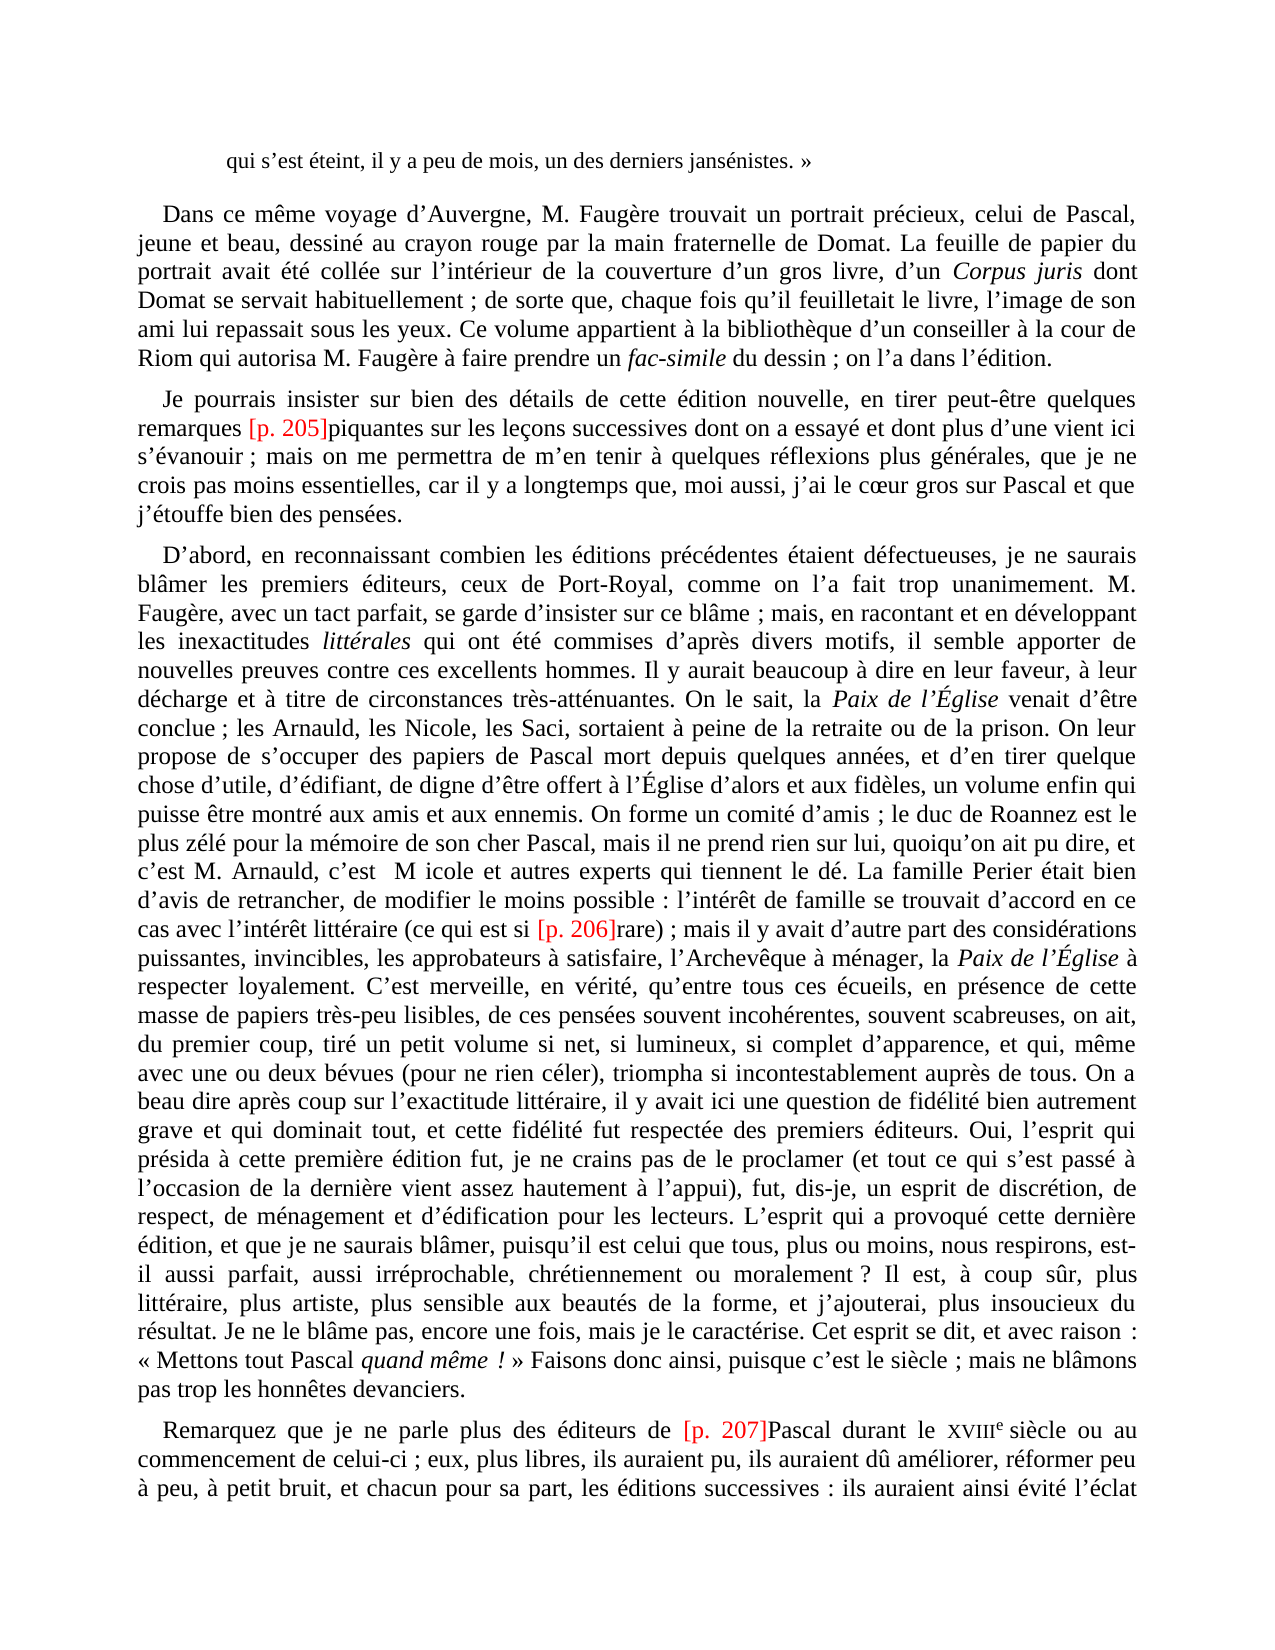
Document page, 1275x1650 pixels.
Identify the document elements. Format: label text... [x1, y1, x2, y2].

text Je pourrais insister sur bien des détails de cette édition nouvelle, en tirer peut-être quelques remarques [p. 205]piquantes sur les leçons successives dont on a essayé et dont plus d’une vient ici s’évanouir ; mais on me permettra de m’en tenir à quelques réflexions plus générales, que je ne crois pas moins essentielles, car il y a longtemps que, moi aussi, j’ai le cœur gros sur Pascal et que j’étouffe bien des pensées. [137, 384, 1137, 528]
text D’abord, en reconnaissant combien les éditions précédentes étaient défectueuses, je ne saurais blâmer les premiers éditeurs, ceux de Port-Royal, comme on l’a fait trop unanimement. M. Faugère, avec un tact parfait, se garde d’insister sur ce blâme ; mais, en racontant et en développant les inexactitudes littérales qui ont été commises d’après divers motifs, il semble apporter de nouvelles preuves contre ces excellents hommes. Il y aurait beaucoup à dire en leur faveur, à leur décharge et à titre de circonstances très-atténuantes. On le sait, la Paix de l’Église venait d’être conclue ; les Arnauld, les Nicole, les Saci, sortaient à peine de la retraite ou de la prison. On leur propose de s’occuper des papiers de Pascal mort depuis quelques années, et d’en tirer quelque chose d’utile, d’édifiant, de digne d’être offert à l’Église d’alors et aux fidèles, un volume enfin qui puisse être montré aux amis et aux ennemis. On forme un comité d’amis ; le duc de Roannez est le plus zélé pour la mémoire de son cher Pascal, mais il ne prend rien sur lui, quoiqu’on ait pu dire, et c’est M. Arnauld, c’est M icole et autres experts qui tiennent le dé. La famille Perier était bien d’avis de retrancher, de modifier le moins possible : l’intérêt de famille se trouvait d’accord en ce cas avec l’intérêt littéraire (ce qui est si [p. 206]rare) ; mais il y avait d’autre part des considérations puissantes, invincibles, les approbateurs à satisfaire, l’Archevêque à ménager, la Paix de l’Église à respecter loyalement. C’est merveille, en vérité, qu’entre tous ces écueils, en présence de cette masse de papiers très-peu lisibles, de ces pensées souvent incohérentes, souvent scabreuses, on ait, du premier coup, tiré un petit volume si net, si lumineux, si complet d’apparence, et qui, même avec une ou deux bévues (pour ne rien céler), triompha si incontestablement auprès de tous. On a beau dire après coup sur l’exactitude littéraire, il y avait ici une question de fidélité bien autrement grave et qui dominait tout, et cette fidélité fut respectée des premiers éditeurs. Oui, l’esprit qui présida à cette première édition fut, je ne crains pas de le proclamer (et tout ce qui s’est passé à l’occasion de la dernière vient assez hautement à l’appui), fut, dis-je, un esprit de discrétion, de respect, de ménagement et d’édification pour les lecteurs. L’esprit qui a provoqué cette dernière édition, et que je ne saurais blâmer, puisqu’il est celui que tous, plus ou moins, nous respirons, est-il aussi parfait, aussi irréprochable, chrétiennement ou moralement ? Il est, à coup sûr, plus littéraire, plus artiste, plus sensible aux beautés de la forme, et j’ajouterai, plus insoucieux du résultat. Je ne le blâme pas, encore une fois, mais je le caractérise. Cet esprit se dit, et avec raison : « Mettons tout Pascal quand même ! » Faisons donc ainsi, puisque c’est le siècle ; mais ne blâmons pas trop les honnêtes devanciers. [137, 540, 1137, 1403]
text Dans ce même voyage d’Auvergne, M. Faugère trouvait un portrait précieux, celui de Pascal, jeune et beau, dessiné au crayon rouge par la main fraternelle de Domat. La feuille de papier du portrait avait été collée sur l’intérieur de la couverture d’un gros livre, d’un Corpus juris dont Domat se servait habituellement ; de sorte que, chaque fois qu’il feuilletait le livre, l’image de son ami lui repassait sous les yeux. Ce volume appartient à la bibliothèque d’un conseiller à la cour de Riom qui autorisa M. Faugère à faire prendre un fac-simile du dessin ; on l’a dans l’édition. [137, 199, 1137, 371]
text qui s’est éteint, il y a peu de mois, un des derniers jansénistes. » [226, 148, 1137, 174]
text Remarquez que je ne parle plus des éditeurs de [p. 207]Pascal durant le xviiie siècle ou au commencement de celui-ci ; eux, plus libres, ils auraient pu, ils auraient dû améliorer, réformer peu à peu, à petit bruit, et chacun pour sa part, les éditions successives : ils auraient ainsi évité l’éclat [137, 1415, 1137, 1501]
